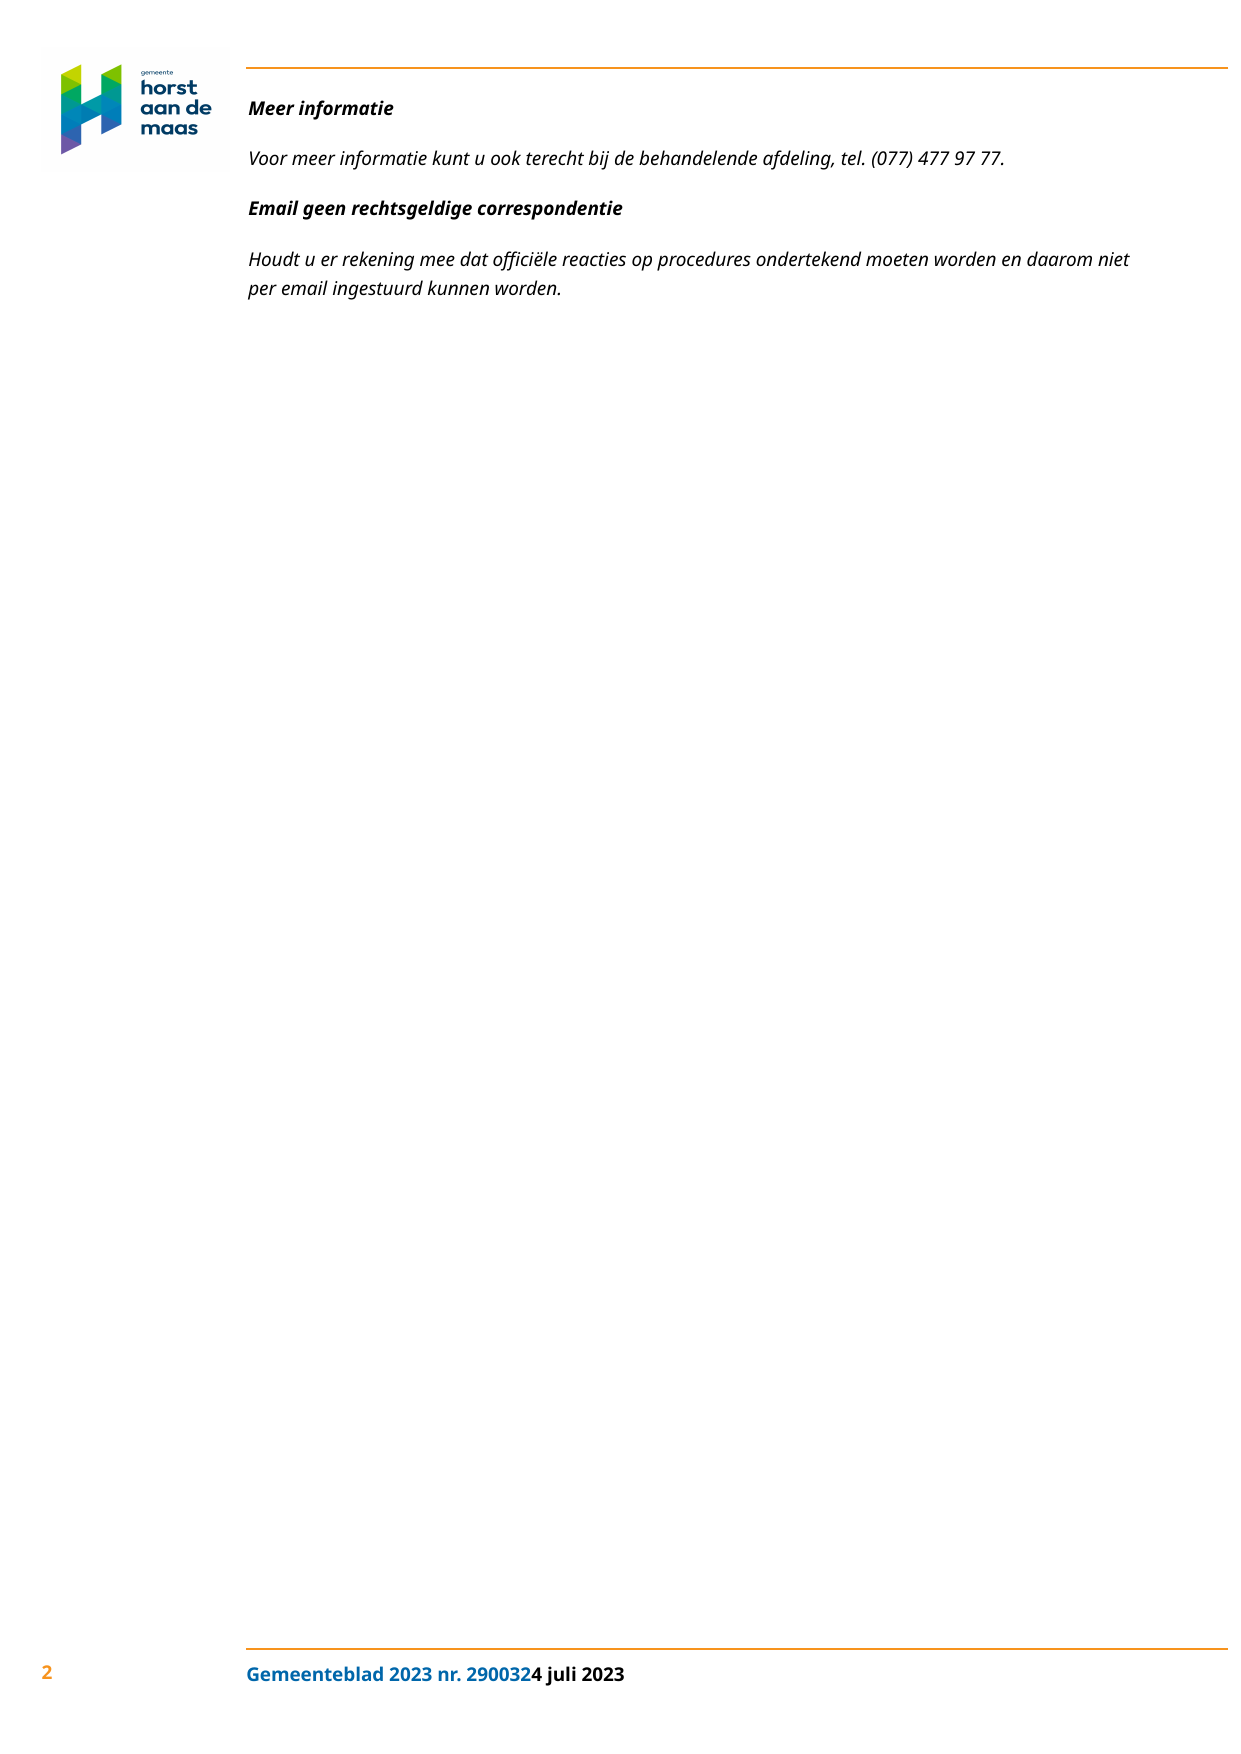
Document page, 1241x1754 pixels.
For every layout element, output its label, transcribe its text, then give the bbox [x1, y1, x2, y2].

text Houdt u er rekening mee dat officiële reacties op procedures ondertekend moeten worden en daarom niet per email ingestuurd kunnen worden. [248, 246, 1152, 301]
text Voor meer informatie kunt u ook terecht bij de behandelende afdeling, tel. (077) 477 97 77. [248, 145, 1152, 171]
text Email geen rechtsgeldige correspondentie [248, 196, 1152, 221]
picture [41, 47, 231, 172]
text Meer informatie [248, 95, 1152, 121]
